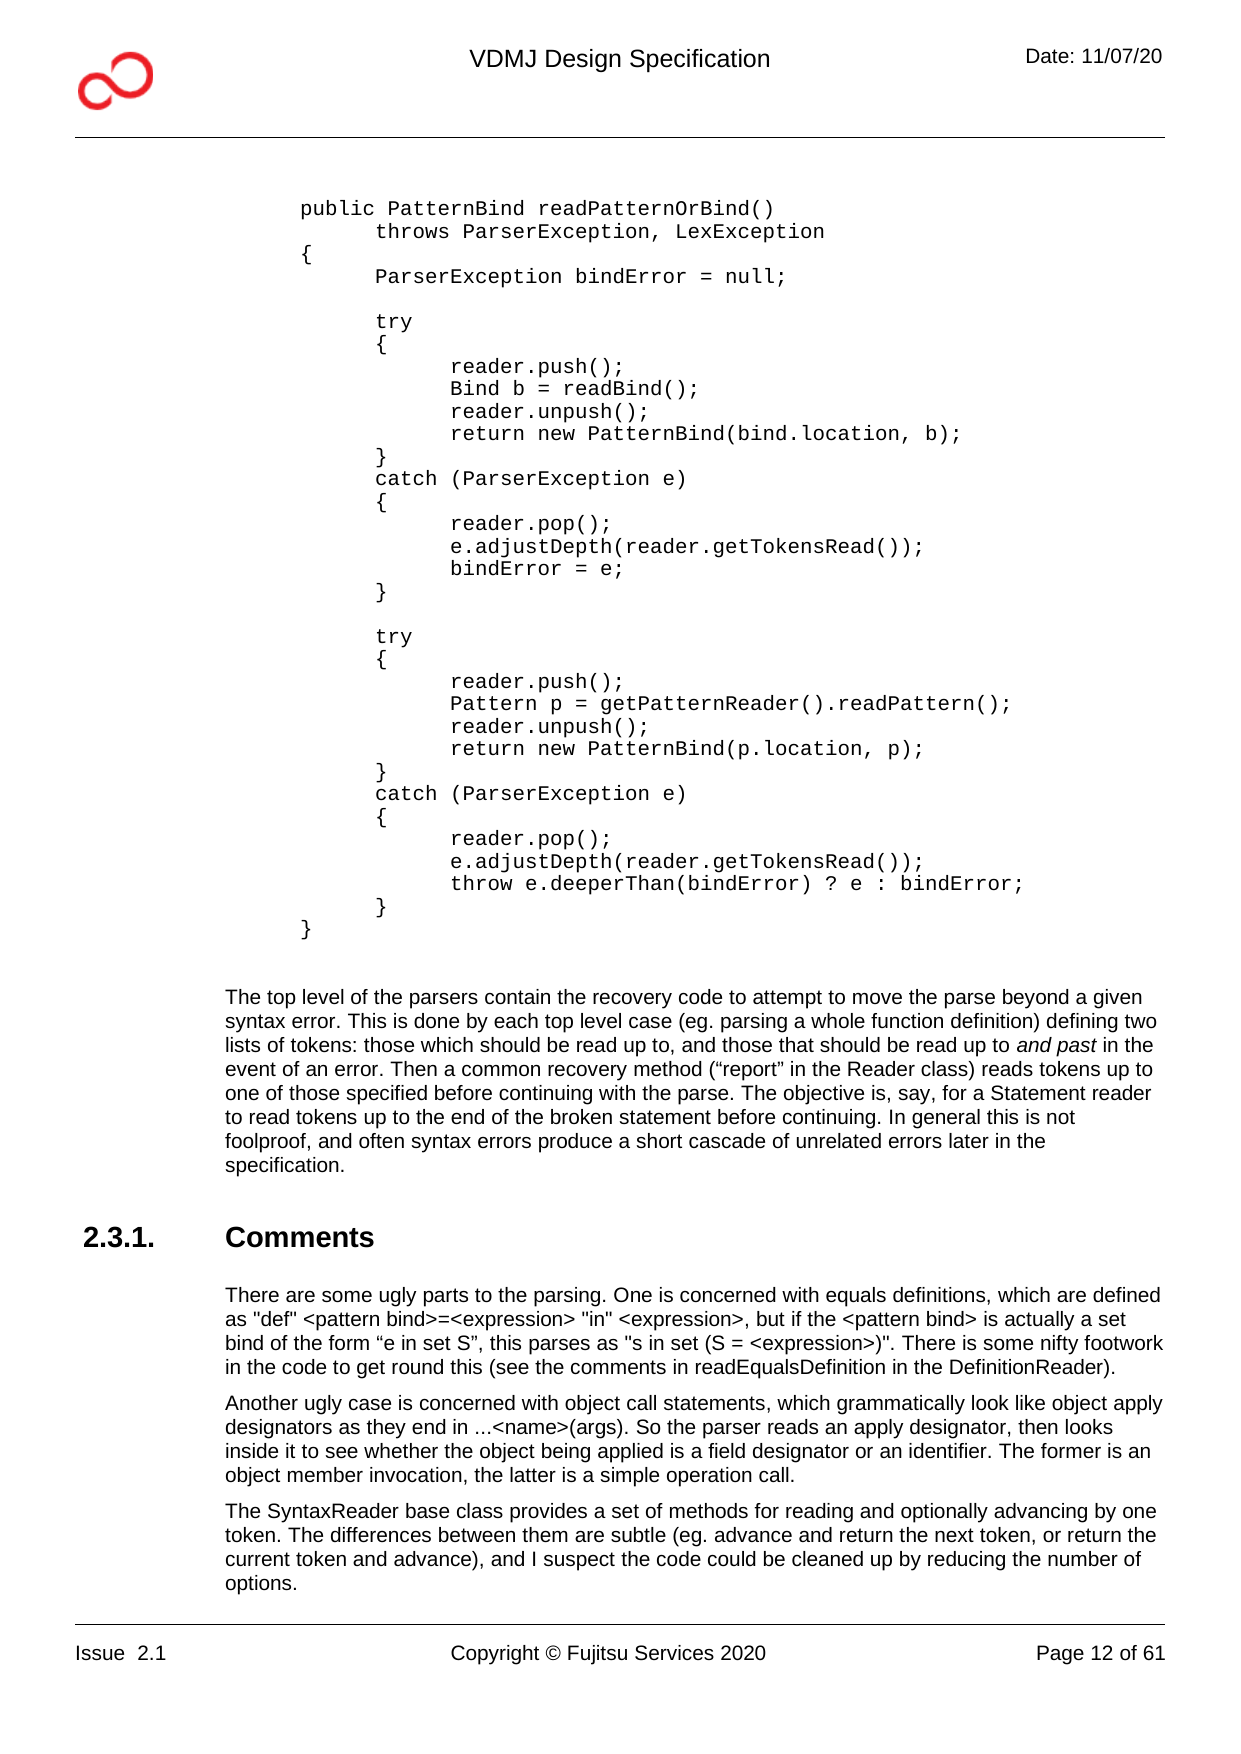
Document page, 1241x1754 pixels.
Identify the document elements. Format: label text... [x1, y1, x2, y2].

text throw e.deeperThan(bindError) ? e : bindError; [225, 873, 1165, 895]
text catch (ParserException e) [225, 468, 1165, 490]
text { [225, 490, 1165, 513]
text { [225, 648, 1165, 670]
text } [225, 895, 1165, 918]
text reader.unpush(); [225, 400, 1165, 423]
subtitle Comments [75, 1219, 1165, 1253]
text { [225, 805, 1165, 828]
text ParserException bindError = null; [225, 265, 1165, 288]
text catch (ParserException e) [225, 783, 1165, 805]
text Pattern p = getPatternReader().readPattern(); [225, 693, 1165, 715]
text throws ParserException, LexException [225, 220, 1165, 243]
text bindError = e; [225, 558, 1165, 580]
picture [78, 44, 153, 120]
text return new PatternBind(bind.location, b); [225, 423, 1165, 445]
text { [225, 243, 1165, 265]
text e.adjustDepth(reader.getTokensRead()); [225, 850, 1165, 873]
text } [225, 760, 1165, 783]
text Bind b = readBind(); [225, 378, 1165, 400]
text return new PatternBind(p.location, p); [225, 738, 1165, 760]
text The top level of the parsers contain the recovery code to attempt to move the parse beyond a given syntax error. This is done by each top level case (eg. parsing a whole function definition) defining two lists of tokens: those which should be read up to, and those that should be read up to and past in the event of an error. Then a common recovery method (“report” in the Reader class) reads tokens up to one of those specified before continuing with the parse. The objective is, say, for a Statement reader to read tokens up to the end of the broken statement before continuing. In general this is not foolproof, and often syntax errors produce a short cascade of unrelated errors later in the specification. [225, 985, 1165, 1177]
text { [225, 333, 1165, 355]
text reader.pop(); [225, 828, 1165, 850]
text try [225, 625, 1165, 648]
text } [225, 580, 1165, 603]
text public PatternBind readPatternOrBind() [225, 198, 1165, 220]
text } [225, 918, 1165, 940]
text There are some ugly parts to the parsing. One is concerned with equals definitions, which are defined as "def" <pattern bind>=<expression> "in" <expression>, but if the <pattern bind> is actually a set bind of the form “e in set S”, this parses as "s in set (S = <expression>)". There is some nifty footwork in the code to get round this (see the comments in readEqualsDefinition in the DefinitionReader). [225, 1283, 1165, 1379]
text The SyntaxReader base class provides a set of methods for reading and optionally advancing by one token. The differences between them are subtle (eg. advance and return the next token, or return the current token and advance), and I suspect the code could be cleaned up by reducing the number of options. [225, 1500, 1165, 1596]
text e.adjustDepth(reader.getTokensRead()); [225, 535, 1165, 558]
text reader.push(); [225, 355, 1165, 378]
text Another ugly case is concerned with object call statements, which grammatically look like object apply designators as they end in ...<name>(args). So the parser reads an apply designator, then looks inside it to see whether the object being applied is a field designator or an identifier. The former is an object member invocation, the latter is a simple operation call. [225, 1391, 1165, 1487]
text try [225, 310, 1165, 333]
text } [225, 445, 1165, 468]
text reader.push(); [225, 670, 1165, 693]
text reader.unpush(); [225, 715, 1165, 738]
text reader.pop(); [225, 513, 1165, 535]
